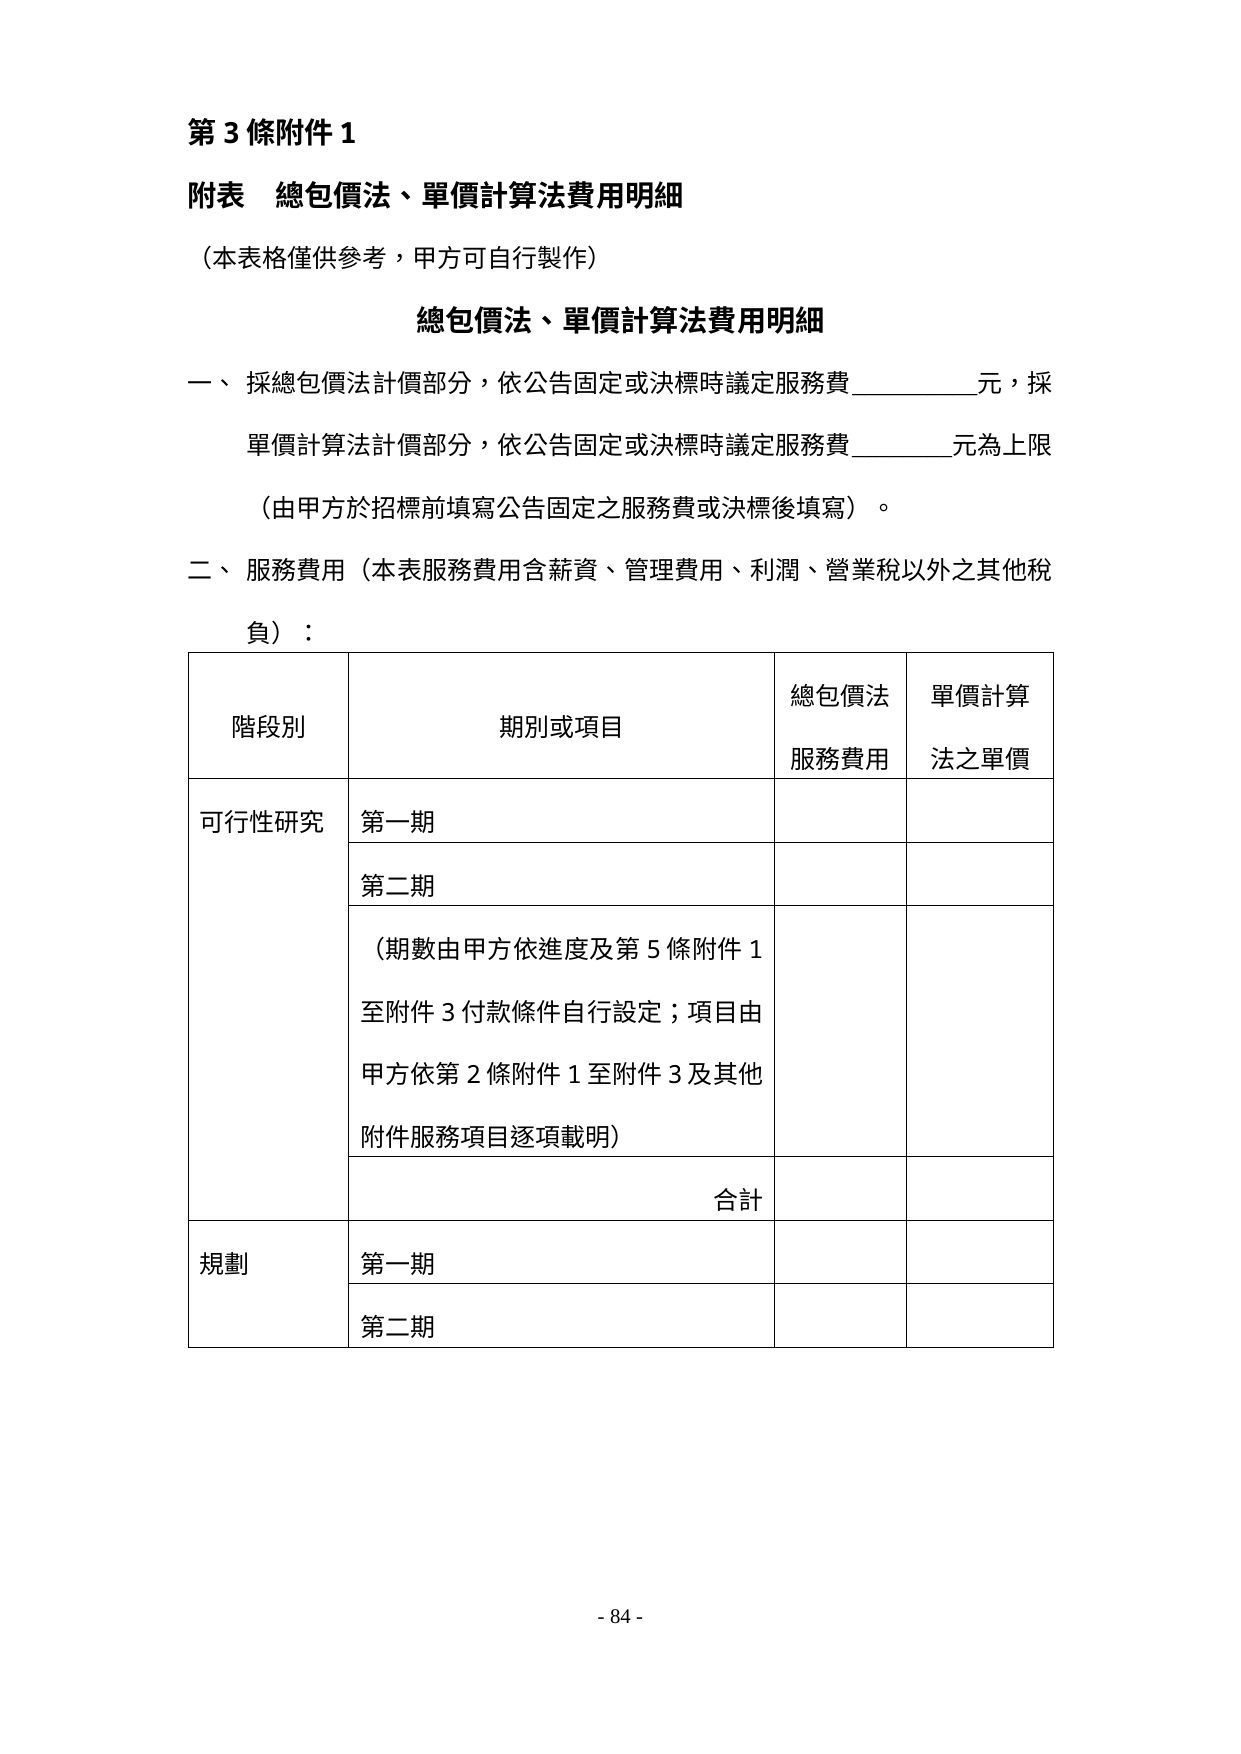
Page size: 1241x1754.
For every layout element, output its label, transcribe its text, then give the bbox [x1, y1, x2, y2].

table_cell [907, 906, 1053, 1156]
table_cell [907, 843, 1053, 905]
table_cell [907, 1157, 1053, 1220]
table_cell 第二期 [349, 843, 774, 905]
table_header 單價計算法之單價 [907, 653, 1053, 778]
table_cell 第一期 [349, 1221, 774, 1283]
table_header 總包價法服務費用 [775, 653, 906, 778]
text 附表 總包價法、單價計算法費用明細 [187, 152, 1053, 214]
table_cell （期數由甲方依進度及第5條附件1至附件3付款條件自行設定；項目由甲方依第2條附件1至附件3及其他附件服務項目逐項載明） [349, 906, 774, 1156]
text 總包價法、單價計算法費用明細 [187, 277, 1053, 339]
table_header 階段別 [189, 653, 348, 778]
text （本表格僅供參考，甲方可自行製作） [187, 214, 1053, 277]
table_cell [775, 843, 906, 905]
table_cell [907, 1221, 1053, 1283]
table_header 期別或項目 [349, 653, 774, 778]
table_cell 可行性研究 [189, 779, 348, 1220]
table_cell [775, 1221, 906, 1283]
list 採總包價法計價部分，依公告固定或決標時議定服務費__________元，採單價計算法計價部分，依公告固定或決標時議定服務費________元為上限（由甲方於招標前填寫公告固定之服務費或決標後填寫）。 [187, 339, 1053, 527]
table_cell [775, 906, 906, 1156]
table_cell 規劃 [189, 1221, 348, 1347]
table_cell [907, 1284, 1053, 1347]
table_cell [775, 1157, 906, 1220]
table_cell [775, 779, 906, 842]
list 服務費用（本表服務費用含薪資、管理費用、利潤、營業稅以外之其他稅負）： [187, 527, 1053, 652]
table_cell 合計 [349, 1157, 774, 1220]
table_cell 第一期 [349, 779, 774, 842]
table_cell [907, 779, 1053, 842]
table_cell [775, 1284, 906, 1347]
table_cell 第二期 [349, 1284, 774, 1347]
text 第3條附件1 [187, 89, 1053, 152]
